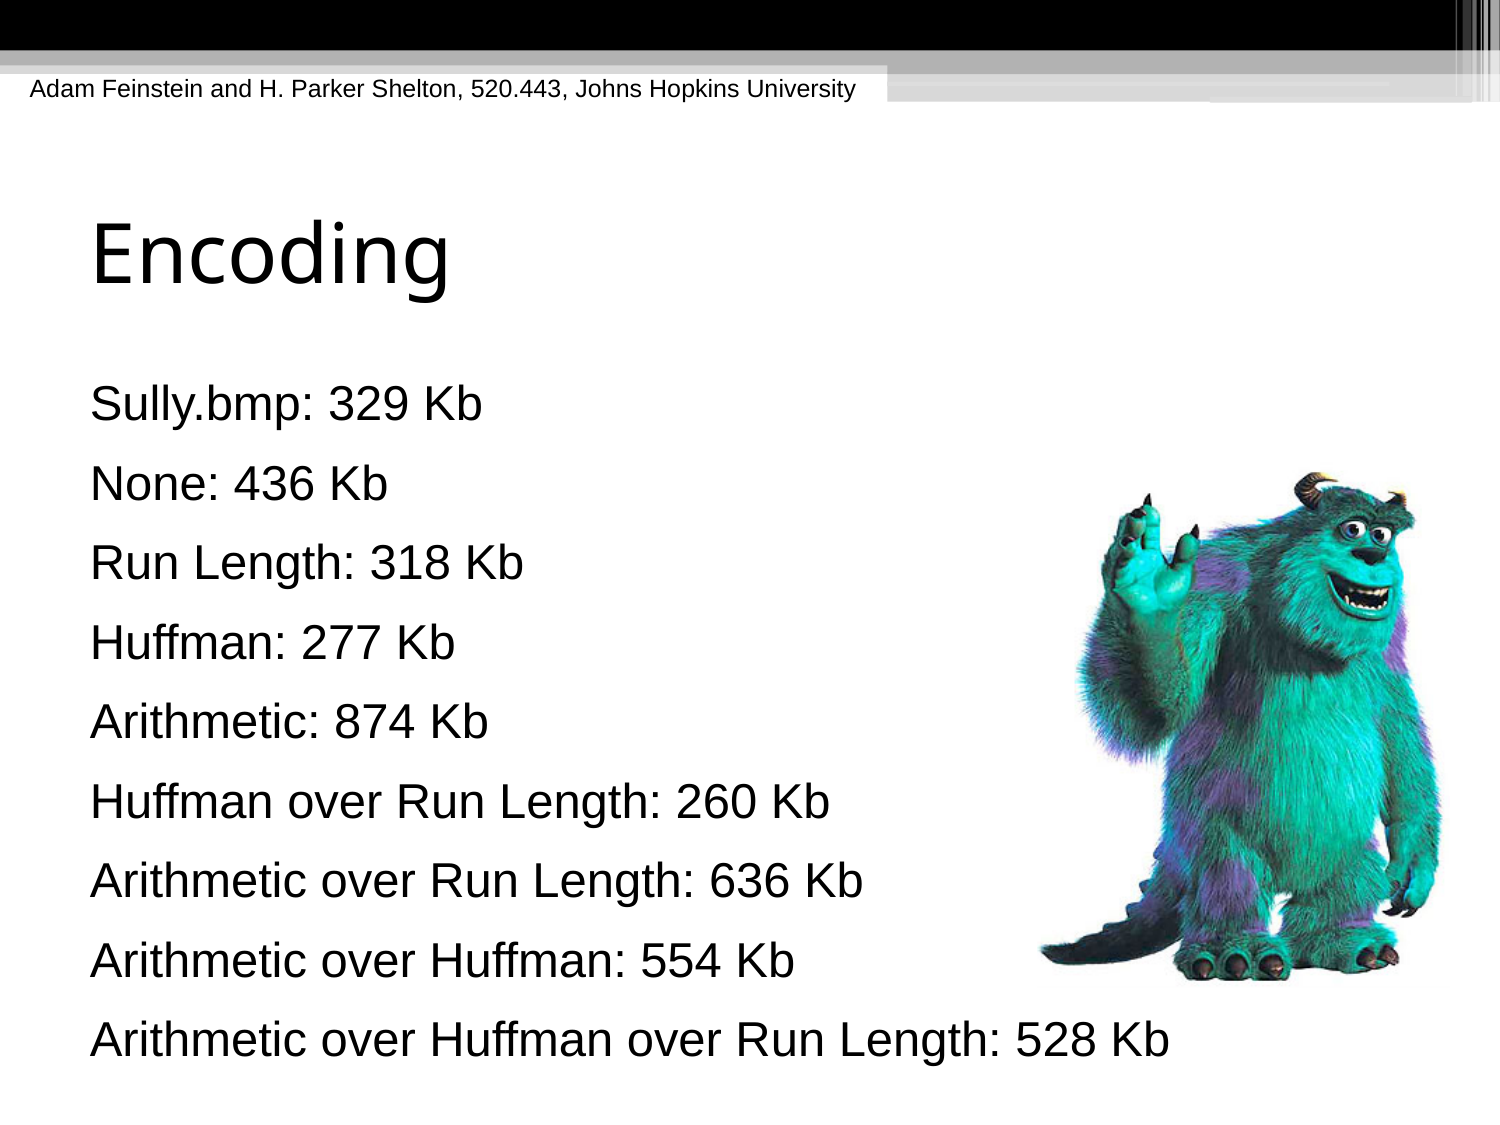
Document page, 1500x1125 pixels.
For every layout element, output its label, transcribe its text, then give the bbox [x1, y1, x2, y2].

title Encoding [75, 187, 1425, 363]
list Sully.bmp: 329 Kb None: 436 Kb Run Length: 318 Kb Huffman: 277 Kb Arithmetic: 874 Kb Huffman over Run Length: 260 Kb Arithmetic over Run Length: 636 Kb Arithmetic over Huffman: 554 Kb Arithmetic over Huffman over Run Length: 528 Kb [75, 368, 1475, 1079]
text_box Adam Feinstein and H. Parker Shelton, 520.443, Johns Hopkins University [0, 67, 888, 110]
